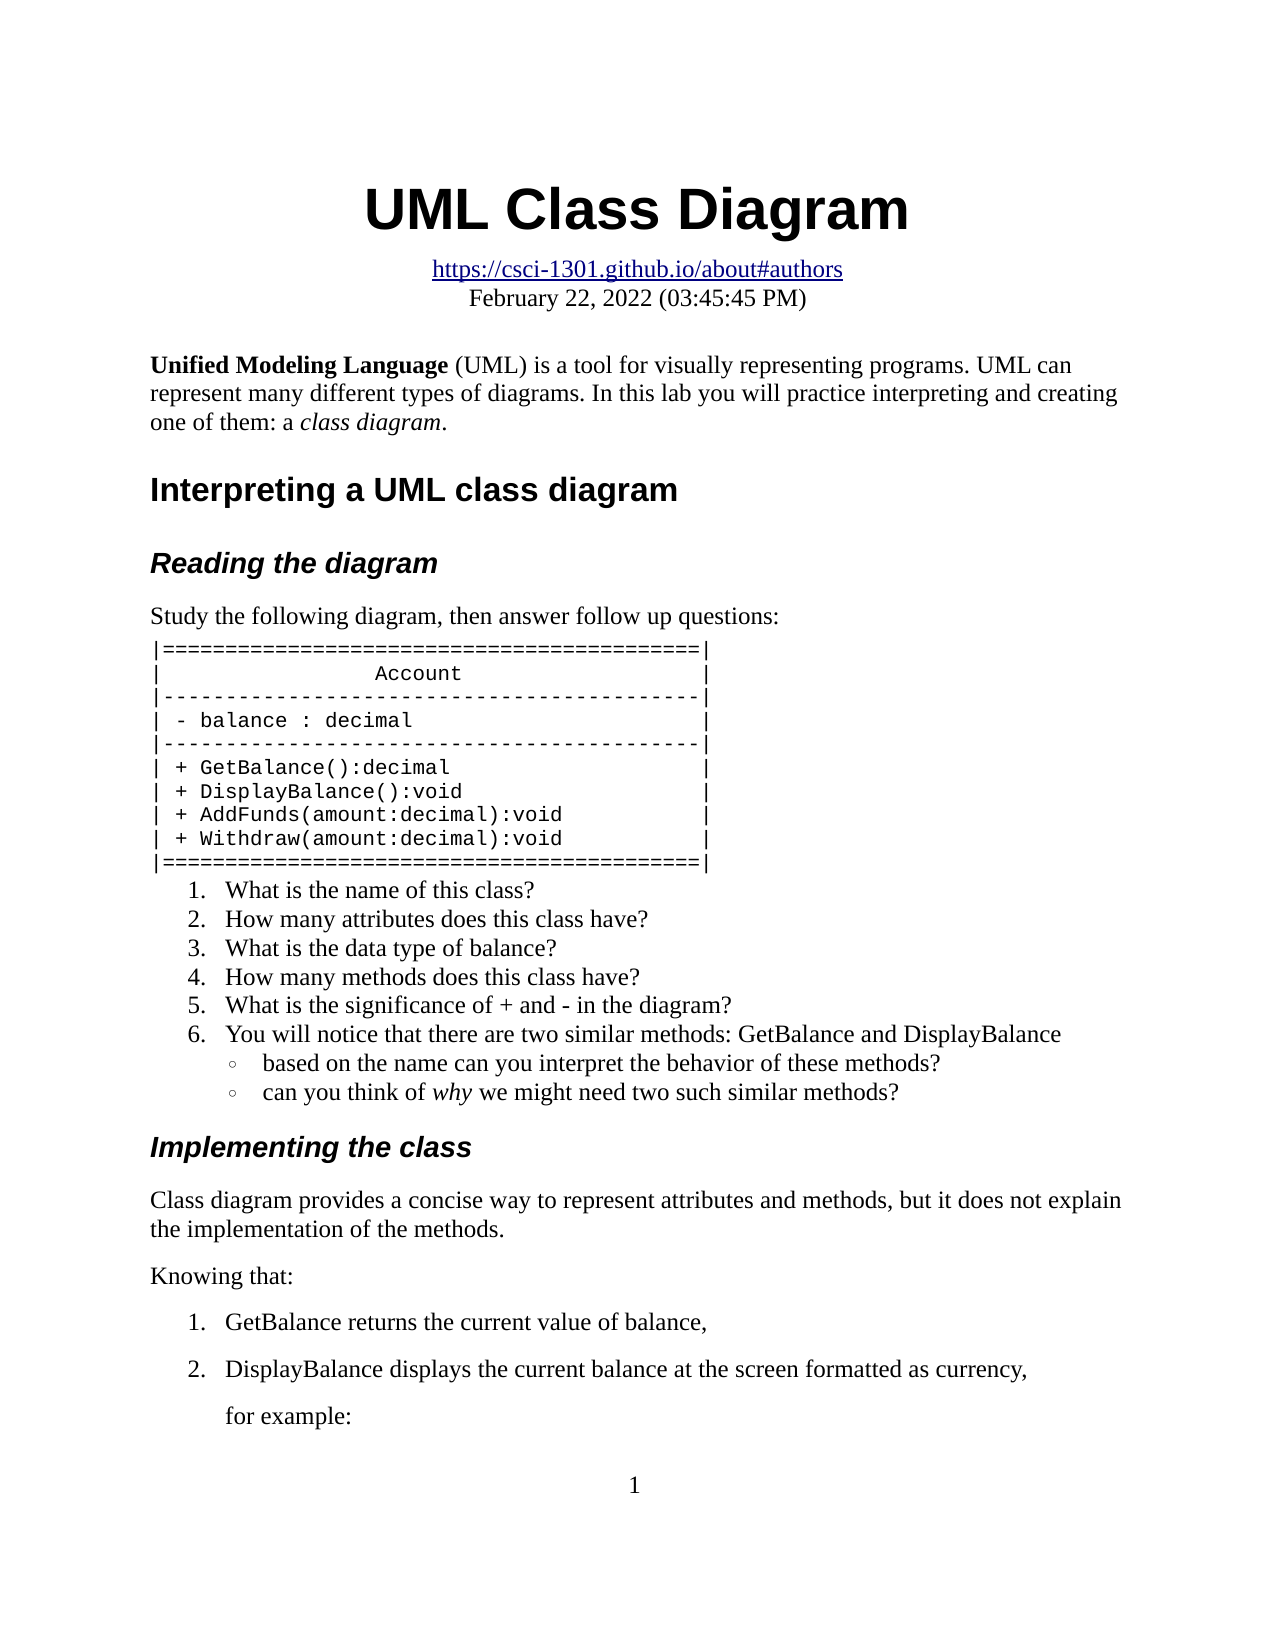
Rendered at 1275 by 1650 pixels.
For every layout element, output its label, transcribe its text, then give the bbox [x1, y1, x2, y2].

text | + Withdraw(amount:decimal):void | [150, 828, 1125, 852]
text | Account | [150, 662, 1125, 686]
list based on the name can you interpret the behavior of these methods? [225, 1048, 1125, 1077]
text Unified Modeling Language (UML) is a tool for visually representing programs. UML can represent many different types of diagrams. In this lab you will practice interpreting and creating one of them: a class diagram. [150, 350, 1125, 436]
text |===========================================| [150, 852, 1125, 875]
text | + AddFunds(amount:decimal):void | [150, 804, 1125, 828]
list What is the significance of + and - in the diagram? [187, 990, 1125, 1019]
text |-------------------------------------------| [150, 686, 1125, 710]
list GetBalance returns the current value of balance, [187, 1307, 1125, 1336]
list How many methods does this class have? [187, 962, 1125, 990]
text https://csci-1301.github.io/about#authors [150, 254, 1125, 283]
subtitle Interpreting a UML class diagram [150, 470, 1125, 509]
list can you think of why we might need two such similar methods? [225, 1077, 1125, 1105]
list You will notice that there are two similar methods: GetBalance and DisplayBalance [187, 1019, 1125, 1048]
title UML Class Diagram [150, 175, 1125, 242]
subtitle Reading the diagram [150, 546, 1125, 580]
text February 22, 2022 (03:45:45 PM) [150, 283, 1125, 312]
subtitle Implementing the class [150, 1130, 1125, 1164]
text |===========================================| [150, 639, 1125, 662]
list for example: [187, 1401, 1125, 1429]
list How many attributes does this class have? [187, 904, 1125, 933]
text | + DisplayBalance():void | [150, 781, 1125, 804]
text Class diagram provides a concise way to represent attributes and methods, but it does not explain the implementation of the methods. [150, 1185, 1125, 1243]
list DisplayBalance displays the current balance at the screen formatted as currency, [187, 1354, 1125, 1383]
text | - balance : decimal | [150, 710, 1125, 733]
text Knowing that: [150, 1261, 1125, 1289]
list What is the data type of balance? [187, 933, 1125, 962]
list What is the name of this class? [187, 875, 1125, 904]
text |-------------------------------------------| [150, 733, 1125, 757]
text | + GetBalance():decimal | [150, 757, 1125, 781]
text Study the following diagram, then answer follow up questions: [150, 601, 1125, 630]
